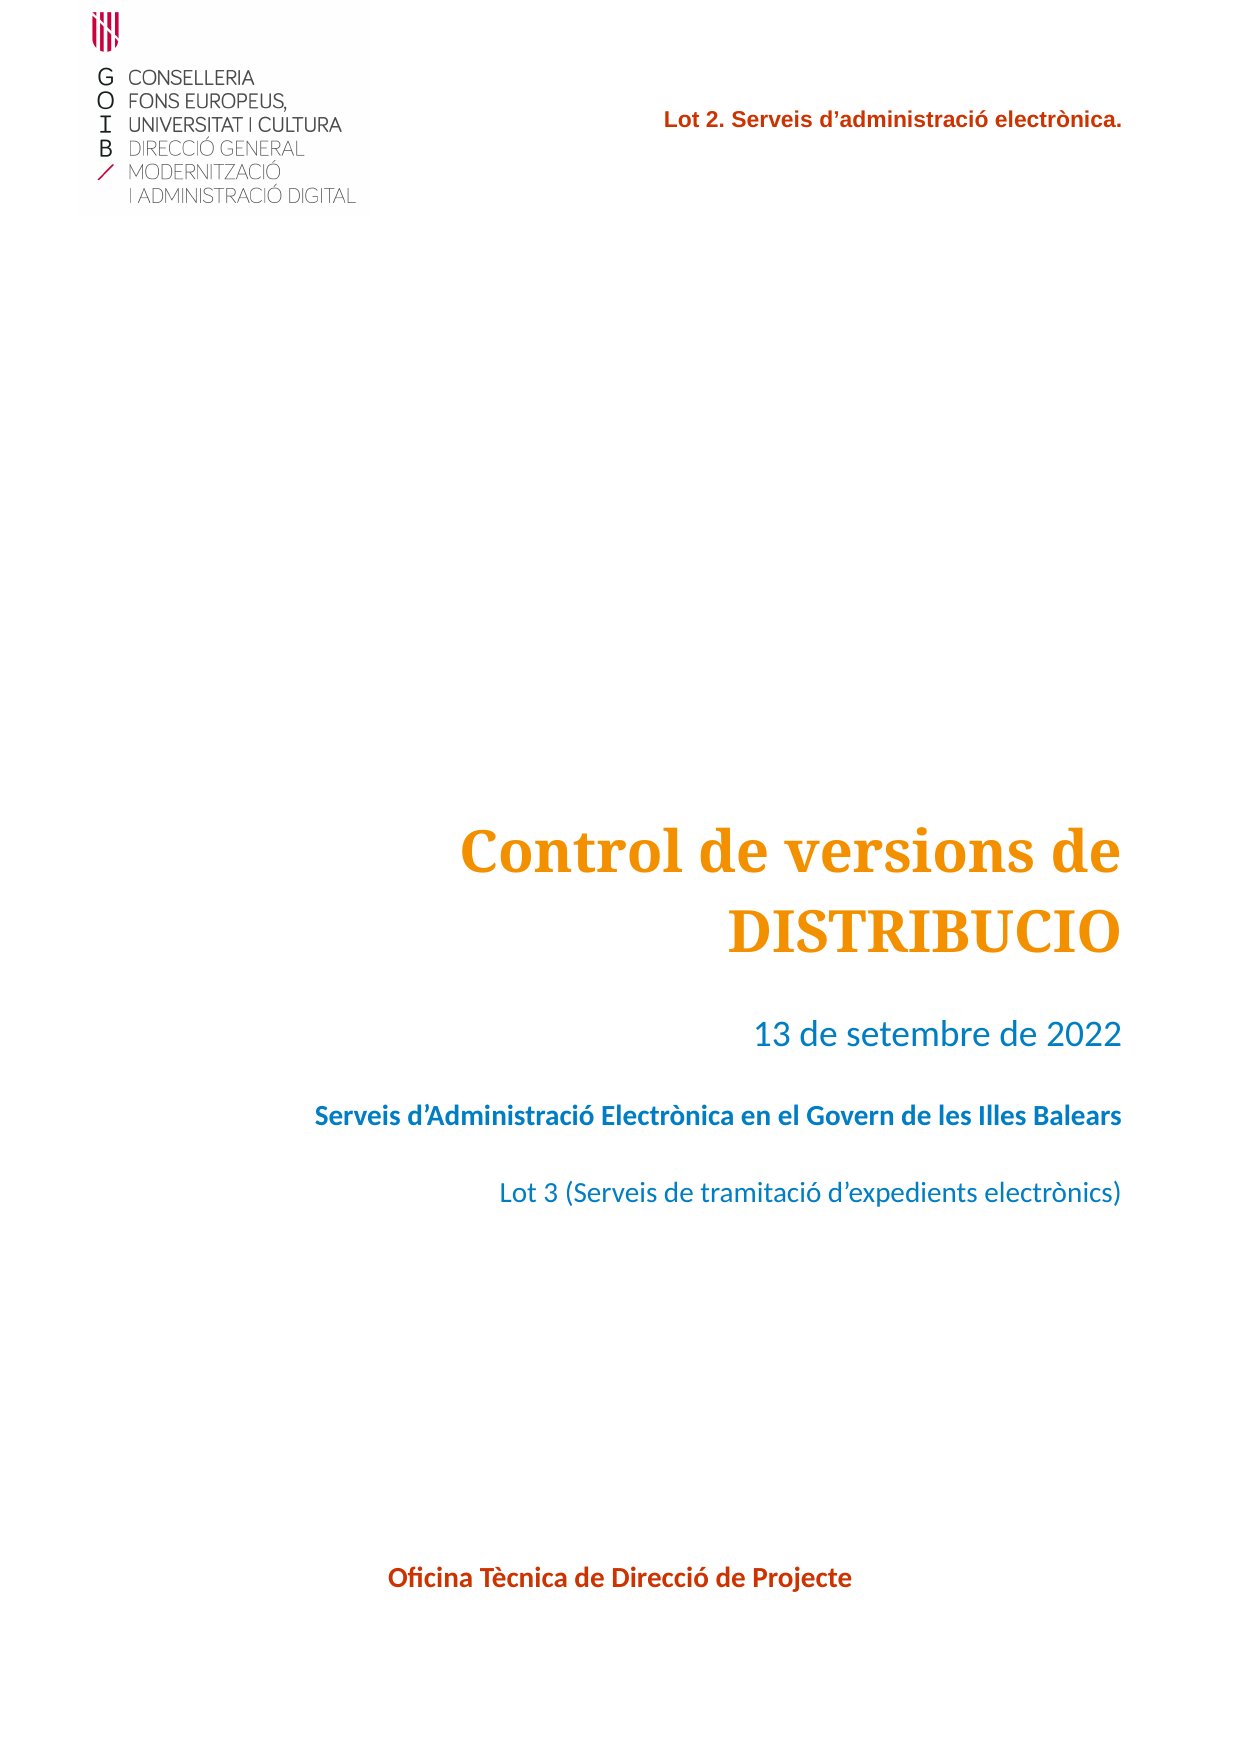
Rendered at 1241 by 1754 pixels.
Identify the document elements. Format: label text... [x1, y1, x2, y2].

text Oficina Tècnica de Direcció de Projecte [118, 1559, 1122, 1594]
text Lot 3 (Serveis de tramitació d’expedients electrònics) [118, 1174, 1122, 1210]
text Serveis d’Administració Electrònica en el Govern de les Illes Balears [118, 1097, 1122, 1133]
text Control de versions de DISTRIBUCIO [118, 810, 1122, 969]
picture [77, 0, 371, 216]
text 13 de setembre de 2022 [118, 1010, 1122, 1056]
